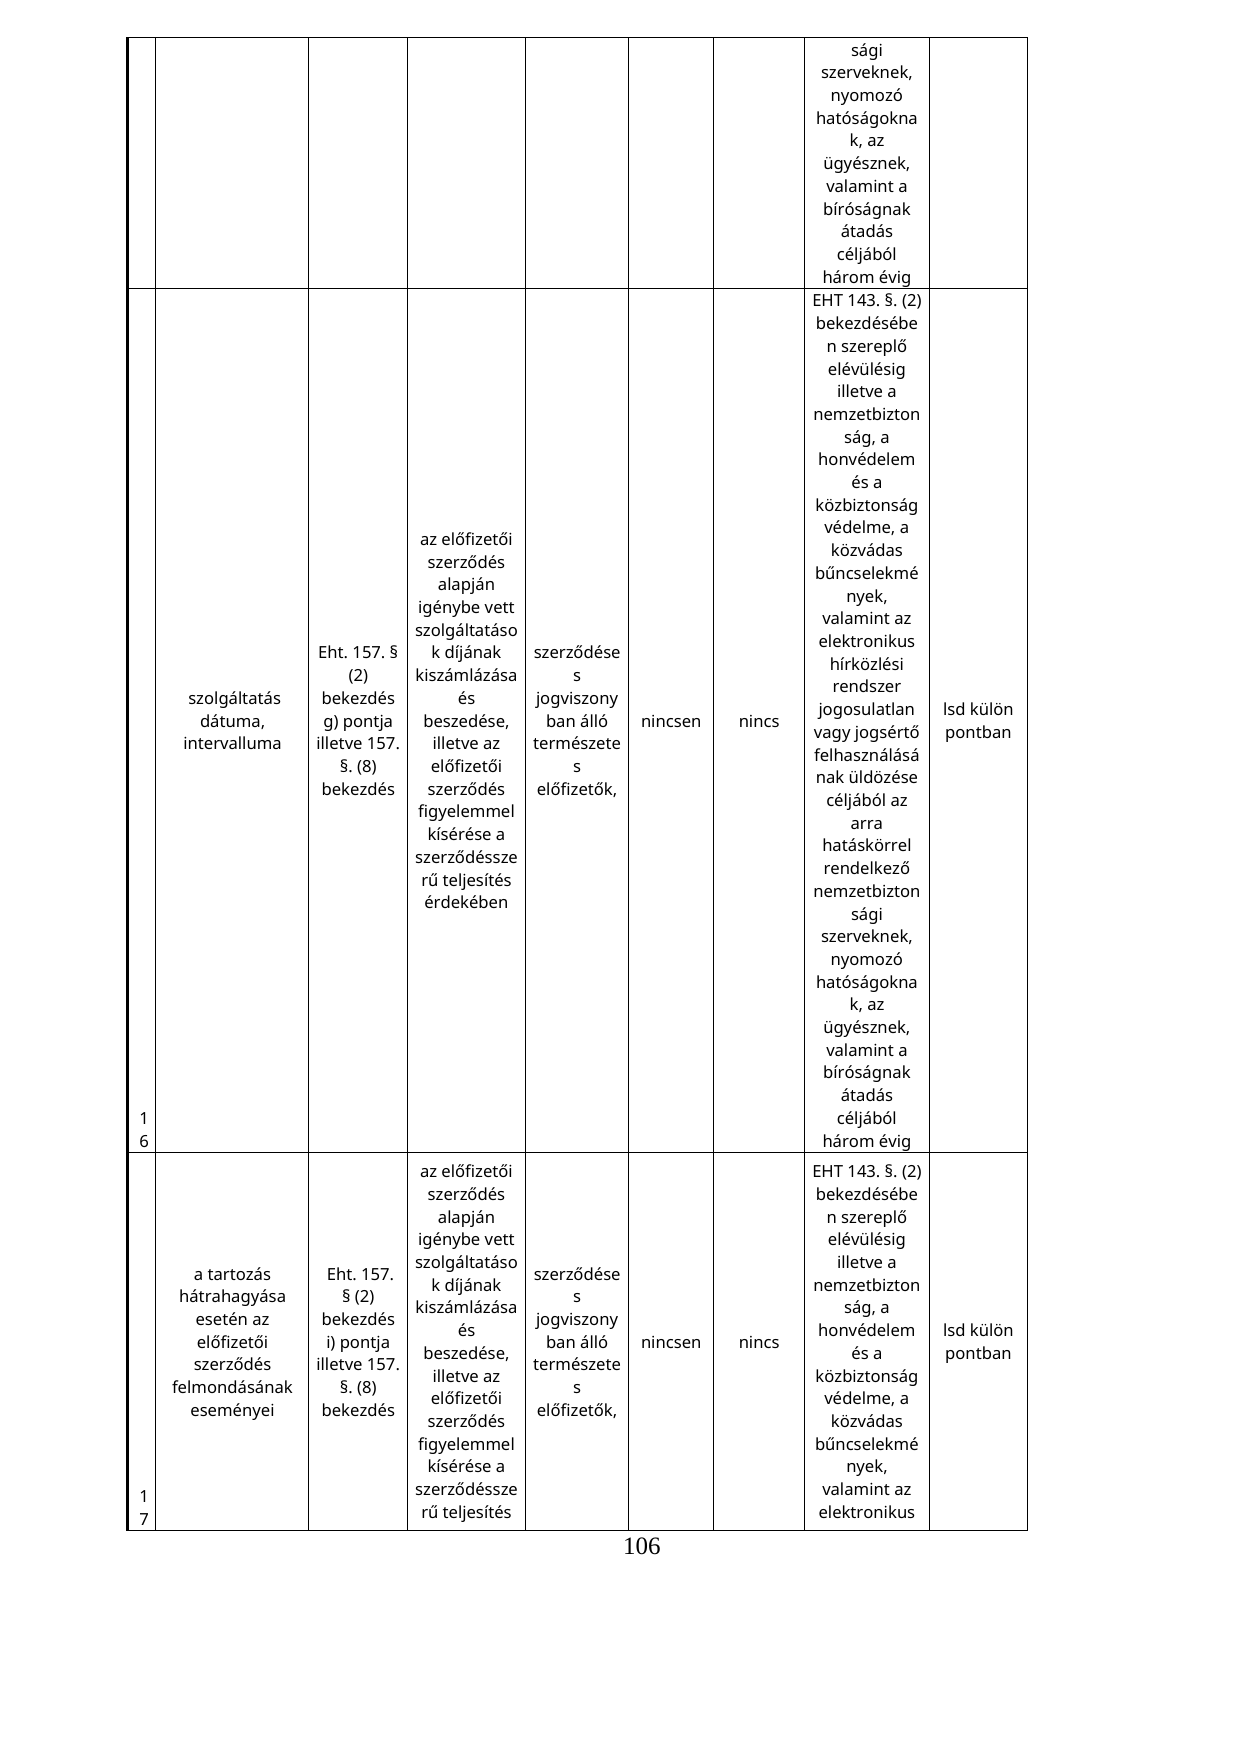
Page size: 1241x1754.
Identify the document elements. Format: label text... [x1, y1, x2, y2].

table_cell sági szerveknek, nyomozó hatóságoknak, az ügyésznek, valamint a bíróságnak átadás céljából három évig [805, 38, 929, 288]
table_cell [309, 38, 407, 288]
table_cell [930, 38, 1027, 288]
table_cell [526, 38, 628, 288]
table_cell EHT 143. §. (2) bekezdésében szereplő elévülésig illetve a nemzetbiztonság, a honvédelem és a közbiztonság védelme, a közvádas bűncselekmények, valamint az elektronikus hírközlési rendszer jogosulatlan vagy jogsértő felhasználásának üldözése céljából az arra hatáskörrel rendelkező nemzetbiztonsági szerveknek, nyomozó hatóságoknak, az ügyésznek, valamint a bíróságnak átadás céljából három évig [805, 289, 929, 1152]
table_cell [129, 38, 155, 288]
table_cell Eht. 157. § (2) bekezdés g) pontja illetve 157. §. (8) bekezdés [309, 289, 407, 1152]
table_cell [408, 38, 525, 288]
table_cell lsd külön pontban [930, 289, 1027, 1152]
table_cell EHT 143. §. (2) bekezdésében szereplő elévülésig illetve a nemzetbiztonság, a honvédelem és a közbiztonság védelme, a közvádas bűncselekmények, valamint az elektronikus [805, 1153, 929, 1530]
table_cell az előfizetői szerződés alapján igénybe vett szolgáltatások díjának kiszámlázása és beszedése, illetve az előfizetői szerződés figyelemmel kísérése a szerződésszerű teljesítés érdekében [408, 289, 525, 1152]
table_cell [156, 38, 308, 288]
table_cell nincsen [629, 1153, 713, 1530]
table_cell szolgáltatás dátuma, intervalluma [156, 289, 308, 1152]
table_cell nincs [714, 289, 804, 1152]
table_cell lsd külön pontban [930, 1153, 1027, 1530]
table_cell [714, 38, 804, 288]
table_cell 16 [129, 289, 155, 1152]
table_cell az előfizetői szerződés alapján igénybe vett szolgáltatások díjának kiszámlázása és beszedése, illetve az előfizetői szerződés figyelemmel kísérése a szerződésszerű teljesítés [408, 1153, 525, 1530]
table_cell nincs [714, 1153, 804, 1530]
table_cell a tartozás hátrahagyása esetén az előfizetői szerződés felmondásának eseményei [156, 1153, 308, 1530]
table_cell nincsen [629, 289, 713, 1152]
table_cell szerződéses jogviszonyban álló természetes előfizetők, [526, 289, 628, 1152]
table_cell Eht. 157. § (2) bekezdés i) pontja illetve 157. §. (8) bekezdés [309, 1153, 407, 1530]
table_cell [629, 38, 713, 288]
table_cell szerződéses jogviszonyban álló természetes előfizetők, [526, 1153, 628, 1530]
table_cell 17 [129, 1153, 155, 1530]
